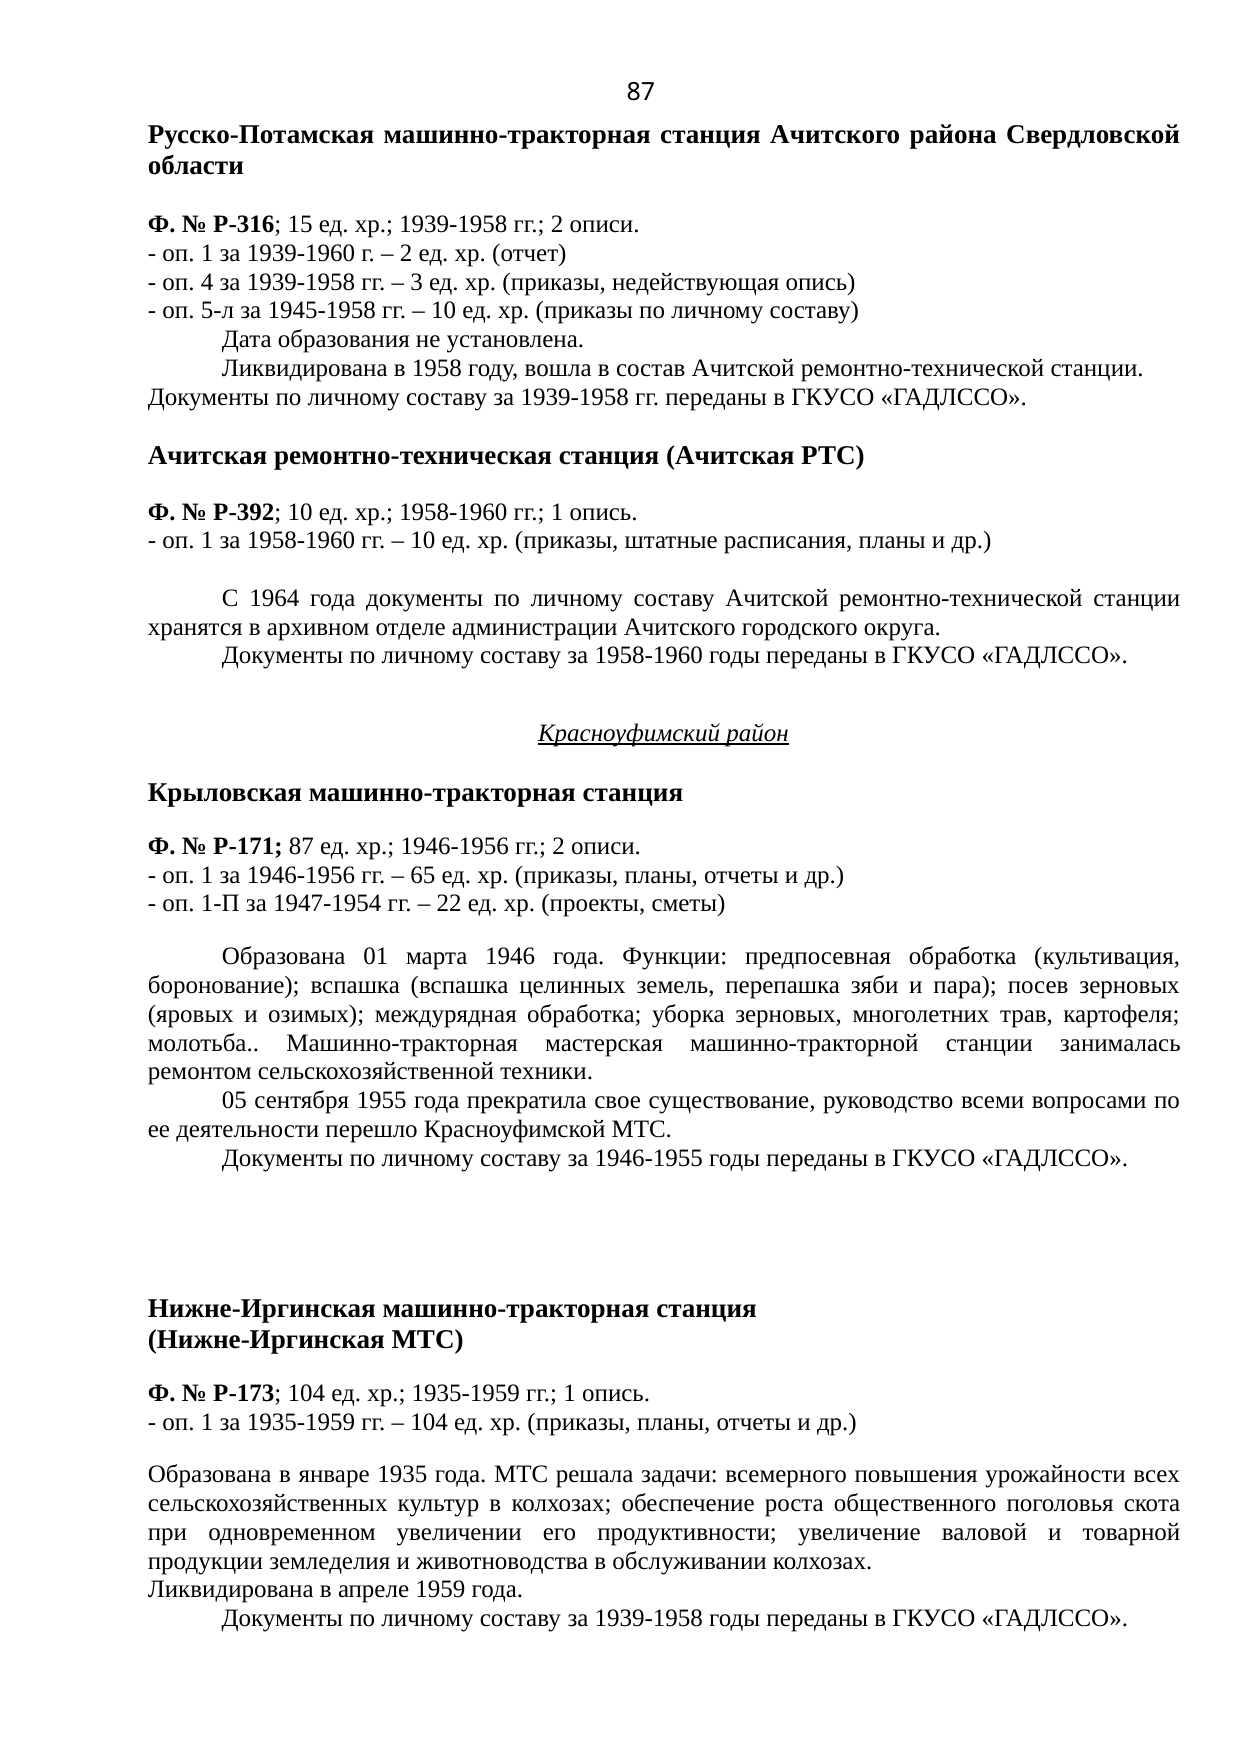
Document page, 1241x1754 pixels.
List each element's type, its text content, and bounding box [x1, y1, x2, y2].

text Образована в январе 1935 года. МТС решала задачи: всемерного повышения урожайности всех сельскохозяйственных культур в колхозах; обеспечение роста общественного поголовья скота при одновременном увеличении его продуктивности; увеличение валовой и товарной продукции земледелия и животноводства в обслуживании колхозах. [148, 1459, 1181, 1574]
text Ачитская ремонтно-техническая станция (Ачитская РТС) [148, 439, 1181, 470]
text - оп. 4 за 1939-1958 гг. – 3 ед. хр. (приказы, недействующая опись) [148, 267, 1181, 295]
text - оп. 1 за 1958-1960 гг. – 10 ед. хр. (приказы, штатные расписания, планы и др.) [148, 525, 1181, 554]
text Дата образования не установлена. [148, 324, 1181, 353]
text Ф. № Р-173; 104 ед. хр.; 1935-1959 гг.; 1 опись. [148, 1378, 1181, 1407]
text (Нижне-Иргинская МТС) [148, 1323, 1181, 1354]
text Ф. № Р-392; 10 ед. хр.; 1958-1960 гг.; 1 опись. [148, 497, 1181, 525]
text Документы по личному составу за 1939-1958 годы переданы в ГКУСО «ГАДЛССО». [148, 1603, 1181, 1632]
text Ликвидирована в 1958 году, вошла в состав Ачитской ремонтно-технической станции. [148, 353, 1181, 382]
text Ликвидирована в апреле 1959 года. [148, 1574, 1181, 1603]
text Красноуфимский район [148, 718, 1181, 747]
text Ф. № Р-316; 15 ед. хр.; 1939-1958 гг.; 2 описи. [148, 209, 1181, 238]
text - оп. 1 за 1946-1956 гг. – 65 ед. хр. (приказы, планы, отчеты и др.) [148, 860, 1181, 888]
text Ф. № Р-171; 87 ед. хр.; 1946-1956 гг.; 2 описи. [148, 831, 1181, 860]
text Образована 01 марта 1946 года. Функции: предпосевная обработка (культивация, боронование); вспашка (вспашка целинных земель, перепашка зяби и пара); посев зерновых (яровых и озимых); междурядная обработка; уборка зерновых, многолетних трав, картофеля; молотьба.. Машинно-тракторная мастерская машинно-тракторной станции занималась ремонтом сельскохозяйственной техники. [148, 941, 1181, 1085]
text Нижне-Иргинская машинно-тракторная станция [148, 1292, 1181, 1323]
text - оп. 1-П за 1947-1954 гг. – 22 ед. хр. (проекты, сметы) [148, 888, 1181, 917]
text - оп. 1 за 1935-1959 гг. – 104 ед. хр. (приказы, планы, отчеты и др.) [148, 1407, 1181, 1436]
text Русско-Потамская машинно-тракторная станция Ачитского района Свердловской области [148, 118, 1181, 180]
text С 1964 года документы по личному составу Ачитской ремонтно-технической станции хранятся в архивном отделе администрации Ачитского городского округа. [148, 583, 1181, 640]
text - оп. 1 за 1939-1960 г. – 2 ед. хр. (отчет) [148, 238, 1181, 267]
text 05 сентября 1955 года прекратила свое существование, руководство всеми вопросами по ее деятельности перешло Красноуфимской МТС. [148, 1085, 1181, 1143]
text Документы по личному составу за 1946-1955 годы переданы в ГКУСО «ГАДЛССО». [148, 1143, 1181, 1171]
text Документы по личному составу за 1939-1958 гг. переданы в ГКУСО «ГАДЛССО». [148, 382, 1181, 410]
text - оп. 5-л за 1945-1958 гг. – 10 ед. хр. (приказы по личному составу) [148, 295, 1181, 324]
text Крыловская машинно-тракторная станция [148, 776, 1181, 807]
text Документы по личному составу за 1958-1960 годы переданы в ГКУСО «ГАДЛССО». [148, 640, 1181, 669]
